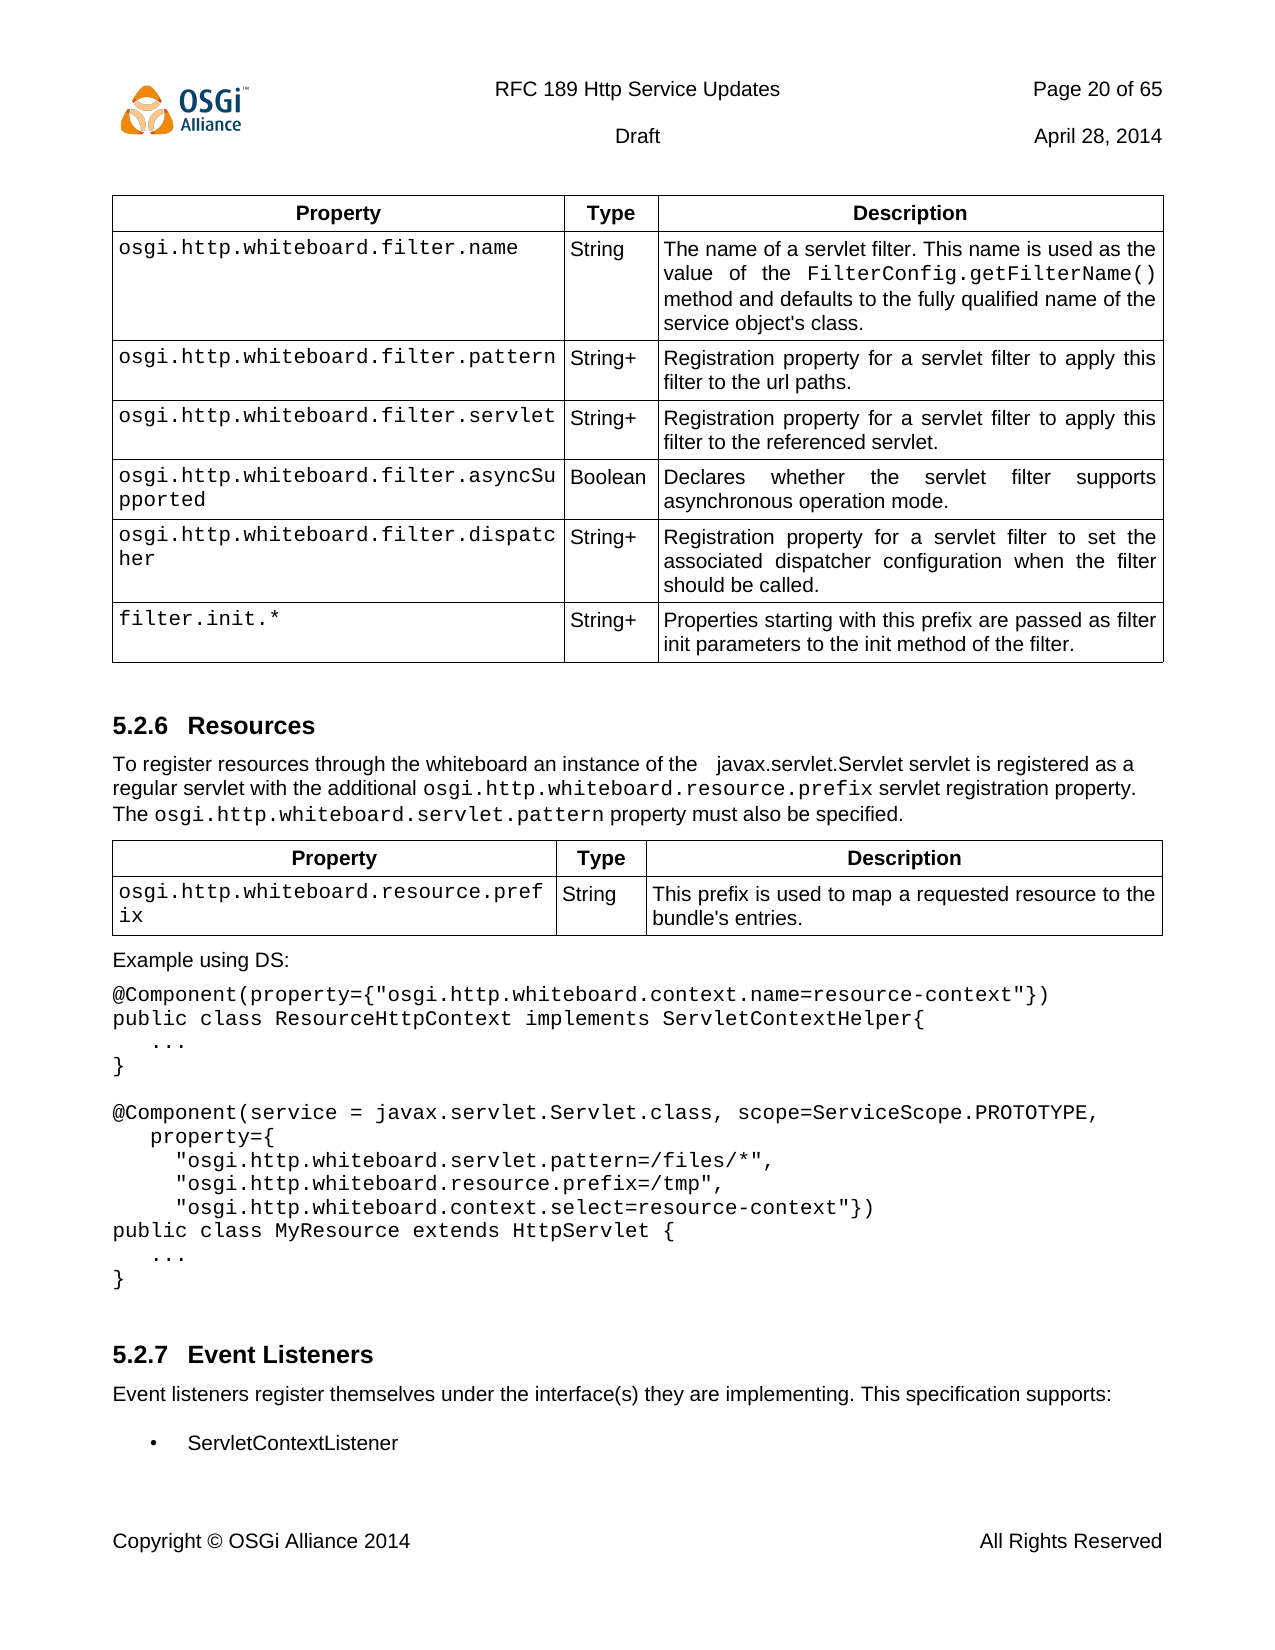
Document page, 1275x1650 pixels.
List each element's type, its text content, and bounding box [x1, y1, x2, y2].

text } [112, 1055, 1162, 1079]
table_cell filter.init.* [113, 603, 564, 662]
picture [113, 78, 257, 142]
text Example using DS: [112, 948, 1162, 972]
list ServletContextListener [150, 1431, 1162, 1455]
table_cell String+ [565, 341, 658, 400]
table_cell String+ [565, 520, 658, 602]
table_cell String+ [565, 603, 658, 662]
table_cell osgi.http.whiteboard.filter.pattern [113, 341, 564, 400]
text To register resources through the whiteboard an instance of the javax.servlet.Servlet servlet is registered as a regular servlet with the additional osgi.http.whiteboard.resource.prefix servlet registration property. The osgi.http.whiteboard.servlet.pattern property must also be specified. [112, 752, 1162, 827]
subtitle Event Listeners [112, 1340, 1162, 1369]
table_cell This prefix is used to map a requested resource to the bundle's entries. [647, 877, 1162, 935]
table_cell osgi.http.whiteboard.filter.dispatcher [113, 520, 564, 602]
text Event listeners register themselves under the interface(s) they are implementing. This specification supports: [112, 1382, 1162, 1406]
table_cell Registration property for a servlet filter to set the associated dispatcher configuration when the filter should be called. [659, 520, 1163, 602]
table_cell String [557, 877, 646, 935]
table_cell Declares whether the servlet filter supports asynchronous operation mode. [659, 460, 1163, 519]
text ... [112, 1031, 1162, 1055]
text "osgi.http.whiteboard.servlet.pattern=/files/*", [112, 1149, 1162, 1173]
table_cell osgi.http.whiteboard.filter.asyncSupported [113, 460, 564, 519]
table_cell Boolean [565, 460, 658, 519]
text "osgi.http.whiteboard.context.select=resource-context"}) [112, 1197, 1162, 1221]
table_header Property [113, 196, 564, 231]
text } [112, 1268, 1162, 1291]
table_cell The name of a servlet filter. This name is used as the value of the FilterConfig.getFilterName() method and defaults to the fully qualified name of the service object's class. [659, 232, 1163, 340]
table_cell osgi.http.whiteboard.filter.name [113, 232, 564, 340]
text @Component(property={"osgi.http.whiteboard.context.name=resource-context"}) [112, 984, 1162, 1008]
subtitle Resources [112, 711, 1162, 739]
text "osgi.http.whiteboard.resource.prefix=/tmp", [112, 1173, 1162, 1197]
table_cell osgi.http.whiteboard.resource.prefix [113, 877, 556, 935]
table_header Description [659, 196, 1163, 231]
table_header Description [647, 841, 1162, 876]
table_header Type [557, 841, 646, 876]
table_cell Registration property for a servlet filter to apply this filter to the referenced servlet. [659, 401, 1163, 459]
text public class ResourceHttpContext implements ServletContextHelper{ [112, 1008, 1162, 1031]
table_cell Properties starting with this prefix are passed as filter init parameters to the init method of the filter. [659, 603, 1163, 662]
table_cell osgi.http.whiteboard.filter.servlet [113, 401, 564, 459]
table_cell String+ [565, 401, 658, 459]
text public class MyResource extends HttpServlet { [112, 1221, 1162, 1244]
text ... [112, 1244, 1162, 1268]
table_cell Registration property for a servlet filter to apply this filter to the url paths. [659, 341, 1163, 400]
text property={ [112, 1126, 1162, 1149]
text @Component(service = javax.servlet.Servlet.class, scope=ServiceScope.PROTOTYPE, [112, 1102, 1162, 1126]
table_header Type [565, 196, 658, 231]
table_cell String [565, 232, 658, 340]
table_header Property [113, 841, 556, 876]
